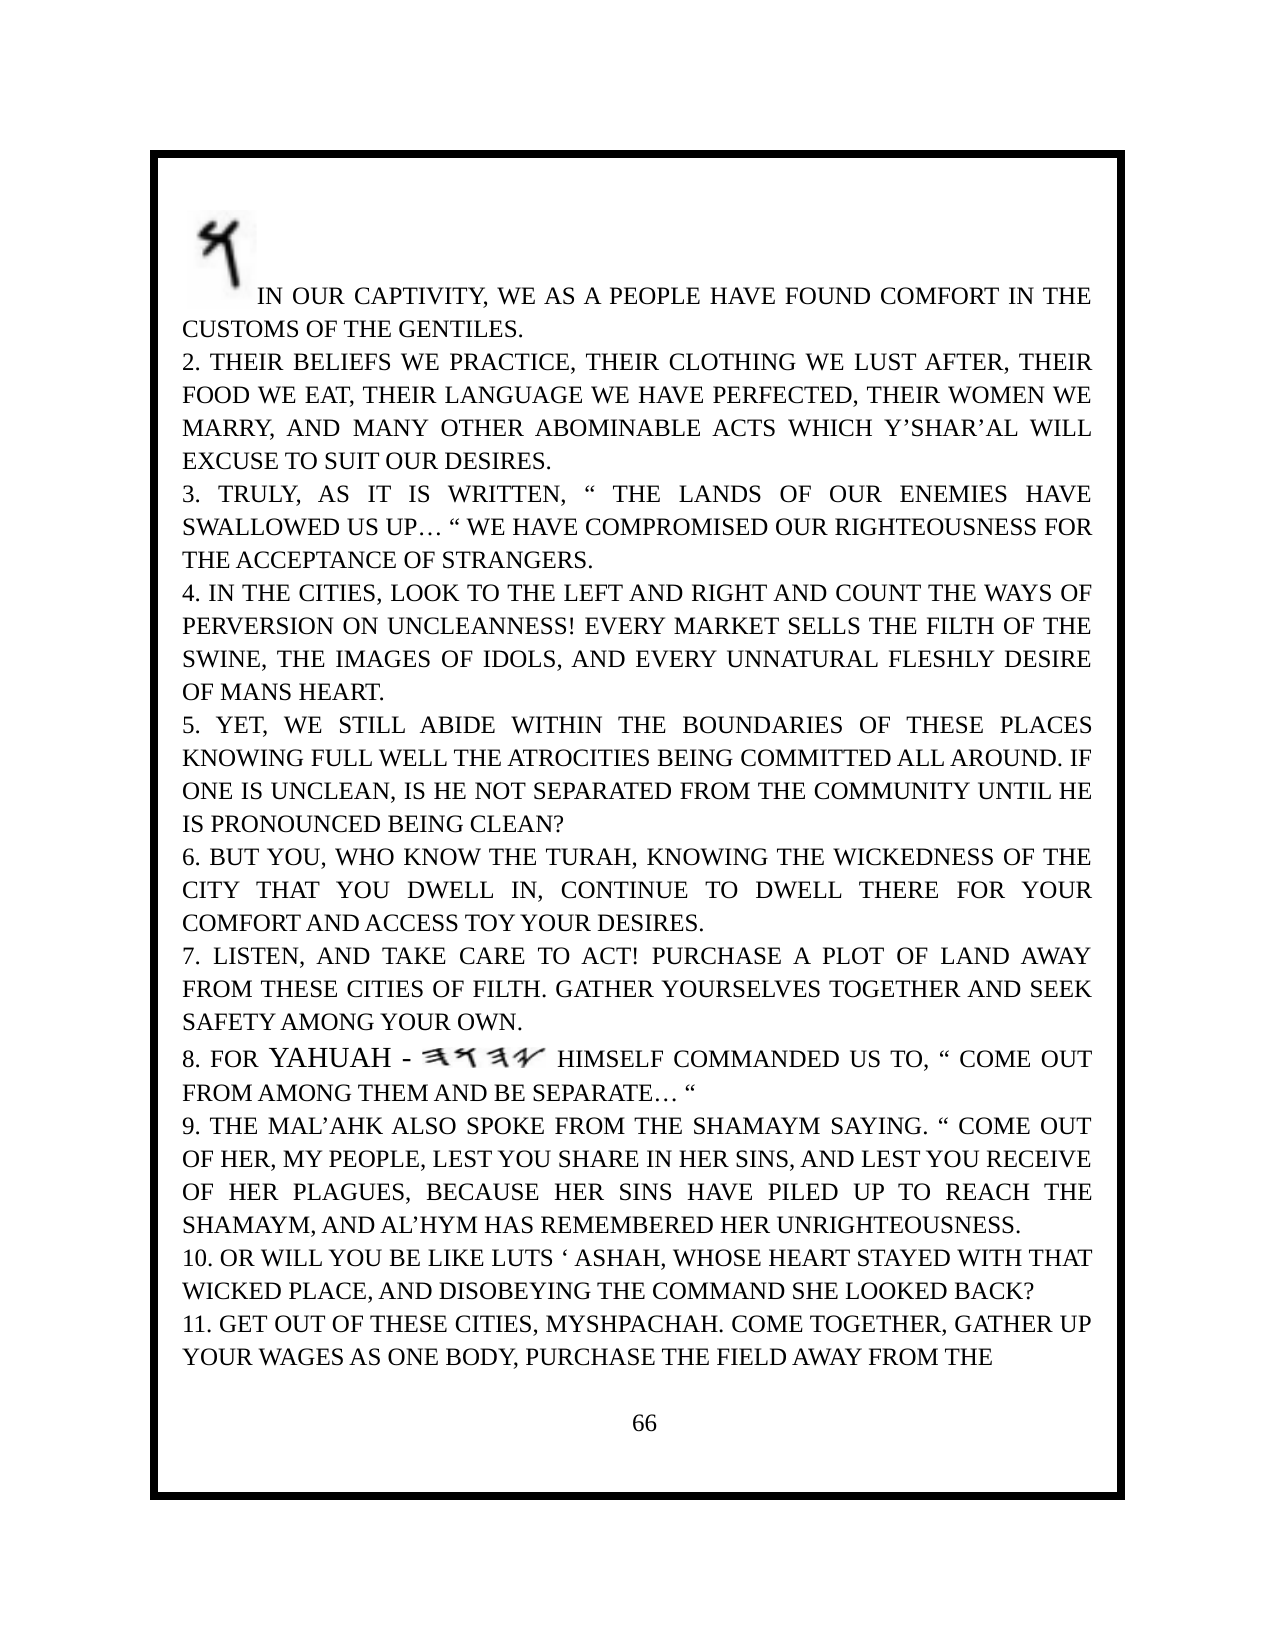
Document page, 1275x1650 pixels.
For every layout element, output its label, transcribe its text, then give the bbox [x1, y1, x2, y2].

text IN OUR CAPTIVITY, WE AS A PEOPLE HAVE FOUND COMFORT IN THE CUSTOMS OF THE GENTILES. [182, 281, 1093, 343]
text 6. BUT YOU, WHO KNOW THE TURAH, KNOWING THE WICKEDNESS OF THE CITY THAT YOU DWELL IN, CONTINUE TO DWELL THERE FOR YOUR COMFORT AND ACCESS TOY YOUR DESIRES. [182, 842, 1093, 937]
text 66 [182, 1408, 1093, 1437]
text 9. THE MAL’AHK ALSO SPOKE FROM THE SHAMAYM SAYING. “ COME OUT OF HER, MY PEOPLE, LEST YOU SHARE IN HER SINS, AND LEST YOU RECEIVE OF HER PLAGUES, BECAUSE HER SINS HAVE PILED UP TO REACH THE SHAMAYM, AND AL’HYM HAS REMEMBERED HER UNRIGHTEOUSNESS. [182, 1111, 1093, 1239]
text 7. LISTEN, AND TAKE CARE TO ACT! PURCHASE A PLOT OF LAND AWAY FROM THESE CITIES OF FILTH. GATHER YOURSELVES TOGETHER AND SEEK SAFETY AMONG YOUR OWN. [182, 941, 1093, 1036]
text 11. GET OUT OF THESE CITIES, MYSHPACHAH. COME TOGETHER, GATHER UP YOUR WAGES AS ONE BODY, PURCHASE THE FIELD AWAY FROM THE [182, 1309, 1093, 1371]
text 3. TRULY, AS IT IS WRITTEN, “ THE LANDS OF OUR ENEMIES HAVE SWALLOWED US UP… “ WE HAVE COMPROMISED OUR RIGHTEOUSNESS FOR THE ACCEPTANCE OF STRANGERS. [182, 479, 1093, 574]
text 8. FOR YAHUAH - HIMSELF COMMANDED US TO, “ COME OUT FROM AMONG THEM AND BE SEPARATE… “ [182, 1040, 1093, 1107]
text 4. IN THE CITIES, LOOK TO THE LEFT AND RIGHT AND COUNT THE WAYS OF PERVERSION ON UNCLEANNESS! EVERY MARKET SELLS THE FILTH OF THE SWINE, THE IMAGES OF IDOLS, AND EVERY UNNATURAL FLESHLY DESIRE OF MANS HEART. [182, 578, 1093, 706]
text 2. THEIR BELIEFS WE PRACTICE, THEIR CLOTHING WE LUST AFTER, THEIR FOOD WE EAT, THEIR LANGUAGE WE HAVE PERFECTED, THEIR WOMEN WE MARRY, AND MANY OTHER ABOMINABLE ACTS WHICH Y’SHAR’AL WILL EXCUSE TO SUIT OUR DESIRES. [182, 347, 1093, 475]
text 10. OR WILL YOU BE LIKE LUTS ‘ ASHAH, WHOSE HEART STAYED WITH THAT WICKED PLACE, AND DISOBEYING THE COMMAND SHE LOOKED BACK? [182, 1243, 1093, 1305]
text 5. YET, WE STILL ABIDE WITHIN THE BOUNDARIES OF THESE PLACES KNOWING FULL WELL THE ATROCITIES BEING COMMITTED ALL AROUND. IF ONE IS UNCLEAN, IS HE NOT SEPARATED FROM THE COMMUNITY UNTIL HE IS PRONOUNCED BEING CLEAN? [182, 710, 1093, 838]
picture [187, 210, 257, 309]
